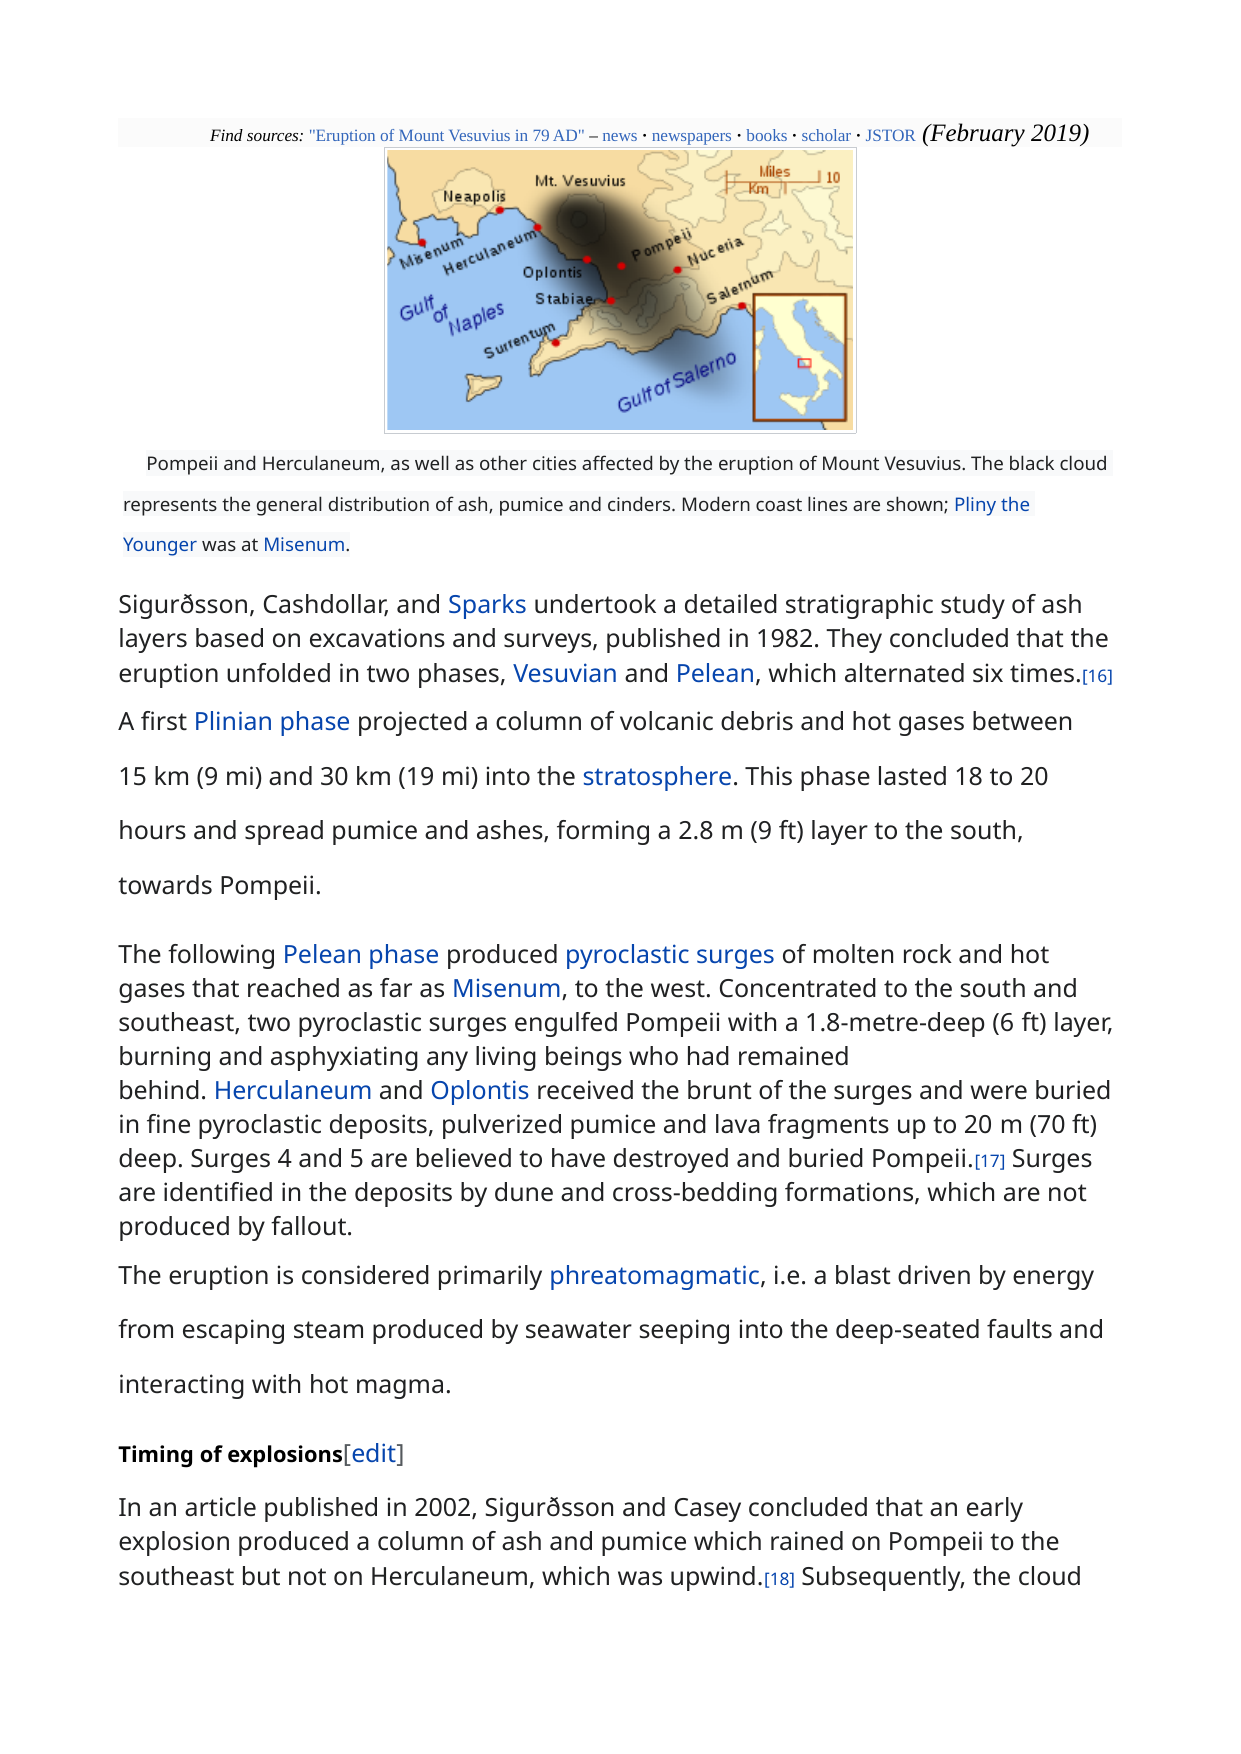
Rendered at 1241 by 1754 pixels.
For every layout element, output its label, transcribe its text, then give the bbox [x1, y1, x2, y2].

text In an article published in 2002, Sigurðsson and Casey concluded that an early explosion produced a column of ash and pumice which rained on Pompeii to the southeast but not on Herculaneum, which was upwind.[18] Subsequently, the cloud [118, 1490, 1122, 1592]
text Sigurðsson, Cashdollar, and Sparks undertook a detailed stratigraphic study of ash layers based on excavations and surveys, published in 1982. They concluded that the eruption unfolded in two phases, Vesuvian and Pelean, which alternated six times.[16] [118, 587, 1122, 689]
text The following Pelean phase produced pyroclastic surges of molten rock and hot gases that reached as far as Misenum, to the west. Concentrated to the south and southeast, two pyroclastic surges engulfed Pompeii with a 1.8-metre-deep (6 ft) layer, burning and asphyxiating any living beings who had remained behind. Herculaneum and Oplontis received the brunt of the surges and were buried in fine pyroclastic deposits, pulverized pumice and lava fragments up to 20 m (70 ft) deep. Surges 4 and 5 are believed to have destroyed and buried Pompeii.[17] Surges are identified in the deposits by dune and cross-bedding formations, which are not produced by fallout. [118, 936, 1122, 1243]
text A first Plinian phase projected a column of volcanic debris and hot gases between 15 km (9 mi) and 30 km (19 mi) into the stratosphere. This phase lasted 18 to 20 hours and spread pumice and ashes, forming a 2.8 m (9 ft) layer to the south, towards Pompeii. [118, 704, 1122, 901]
text The eruption is considered primarily phreatomagmatic, i.e. a blast driven by energy from escaping steam produced by seawater seeping into the deep-seated faults and interacting with hot magma. [118, 1257, 1122, 1401]
subtitle Timing of explosions[edit] [118, 1436, 1122, 1469]
table_header Find sources: "Eruption of Mount Vesuvius in 79 AD" – news · newspapers · books · scholar · JSTOR (February 2019) [210, 118, 1122, 147]
text Pompeii and Herculaneum, as well as other cities affected by the eruption of Mount Vesuvius. The black cloud represents the general distribution of ash, pumice and cinders. Modern coast lines are shown; Pliny the Younger was at Misenum. [123, 450, 1122, 557]
table_header [118, 118, 210, 147]
picture [387, 150, 853, 430]
